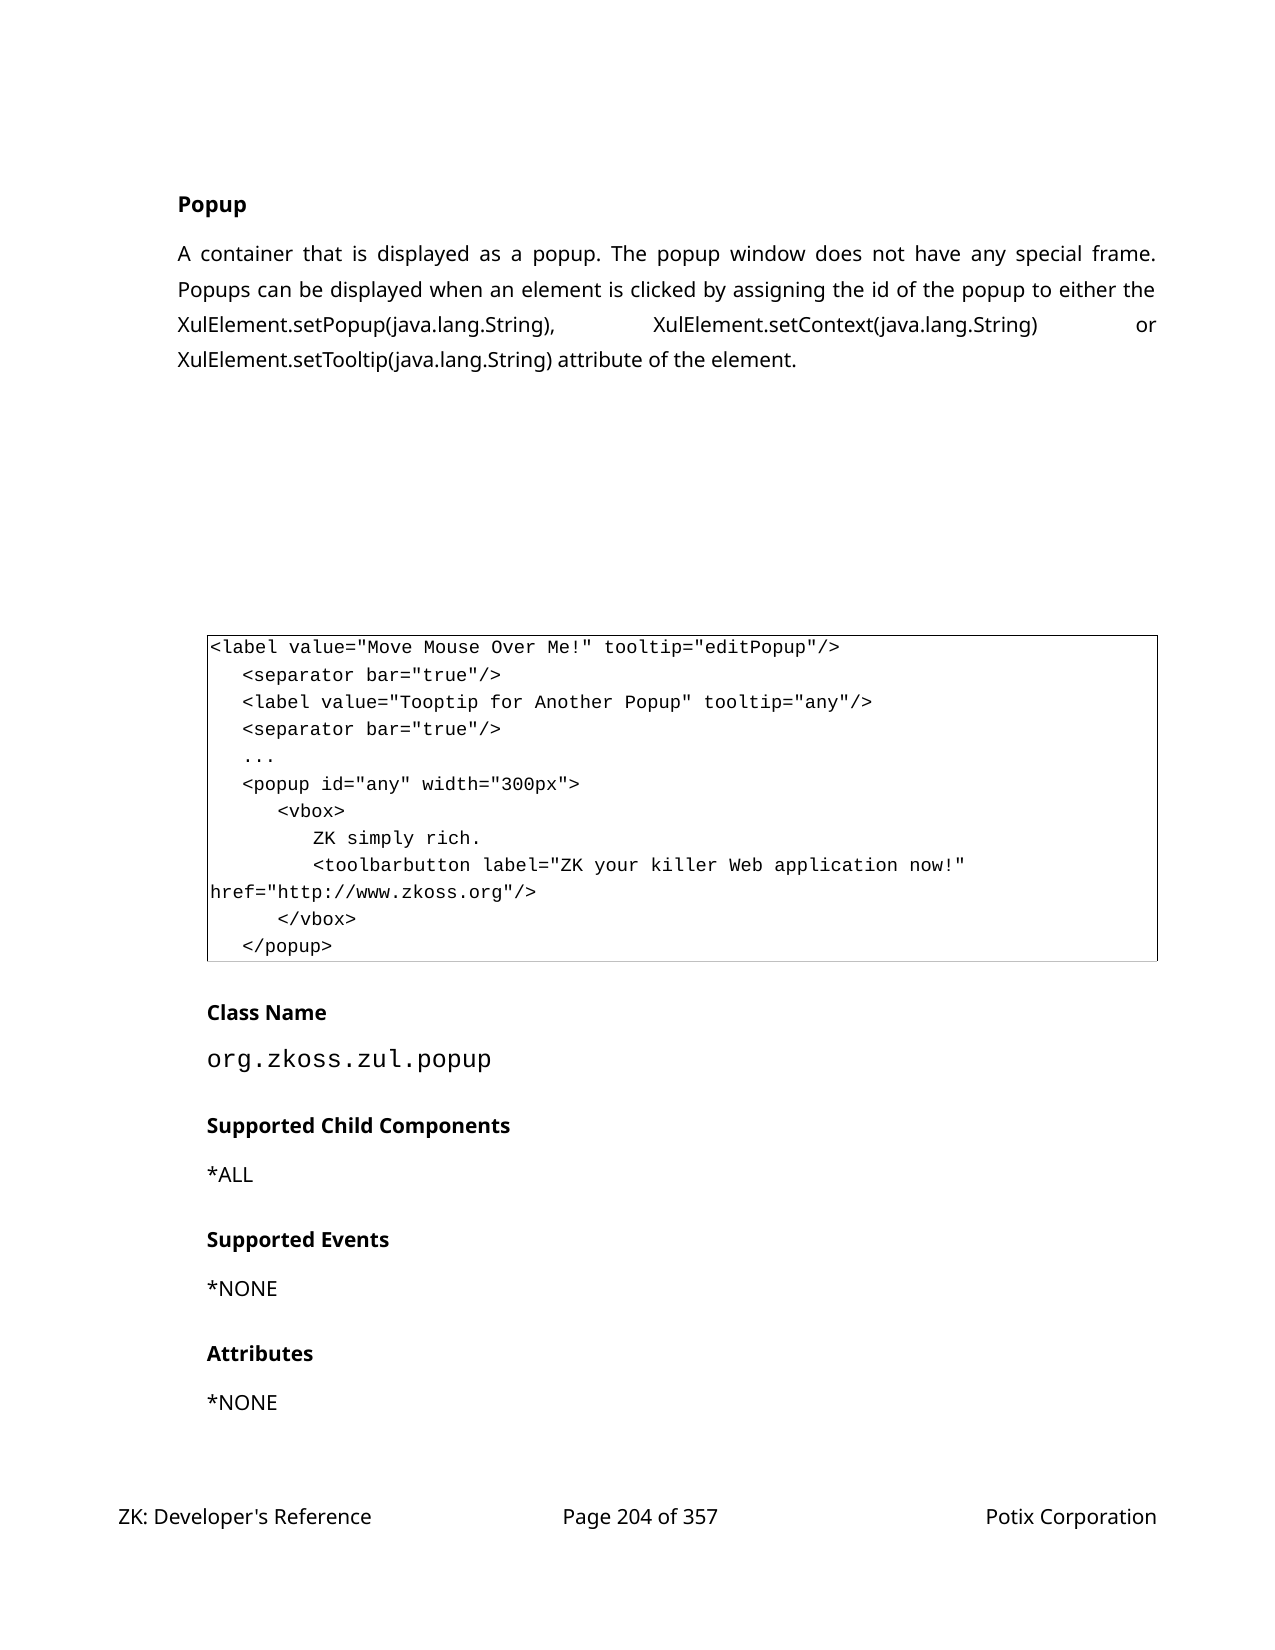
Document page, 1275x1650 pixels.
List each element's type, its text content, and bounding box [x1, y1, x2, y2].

subtitle Supported Events [207, 1225, 1157, 1253]
subtitle Class Name [207, 998, 1157, 1026]
text <label value="Tooptip for Another Popup" tooltip="any"/> [208, 690, 1157, 714]
text org.zkoss.zul.popup [207, 1047, 1157, 1075]
text ... [208, 744, 1157, 768]
text *ALL [207, 1160, 1157, 1189]
subtitle Popup [177, 189, 1157, 219]
text <separator bar="true"/> [208, 663, 1157, 687]
subtitle Attributes [207, 1339, 1157, 1367]
subtitle Supported Child Components [207, 1112, 1157, 1140]
text </popup> [208, 934, 1157, 961]
text A container that is displayed as a popup. The popup window does not have any special frame. Popups can be displayed when an element is clicked by assigning the id of the popup to either the XulElement.setPopup(java.lang.String), XulElement.setContext(java.lang.String) or XulElement.setTooltip(java.lang.String) attribute of the element. [177, 239, 1157, 373]
text <toolbarbutton label="ZK your killer Web application now!" href="http://www.zkoss.org"/> [208, 853, 1157, 904]
text </vbox> [208, 907, 1157, 931]
text <vbox> [208, 798, 1157, 823]
text <popup id="any" width="300px"> [208, 771, 1157, 796]
text ZK simply rich. [208, 826, 1157, 850]
text <label value="Move Mouse Over Me!" tooltip="editPopup"/> [208, 636, 1157, 660]
text <separator bar="true"/> [208, 717, 1157, 741]
text *NONE [207, 1274, 1157, 1302]
text *NONE [207, 1388, 1157, 1416]
